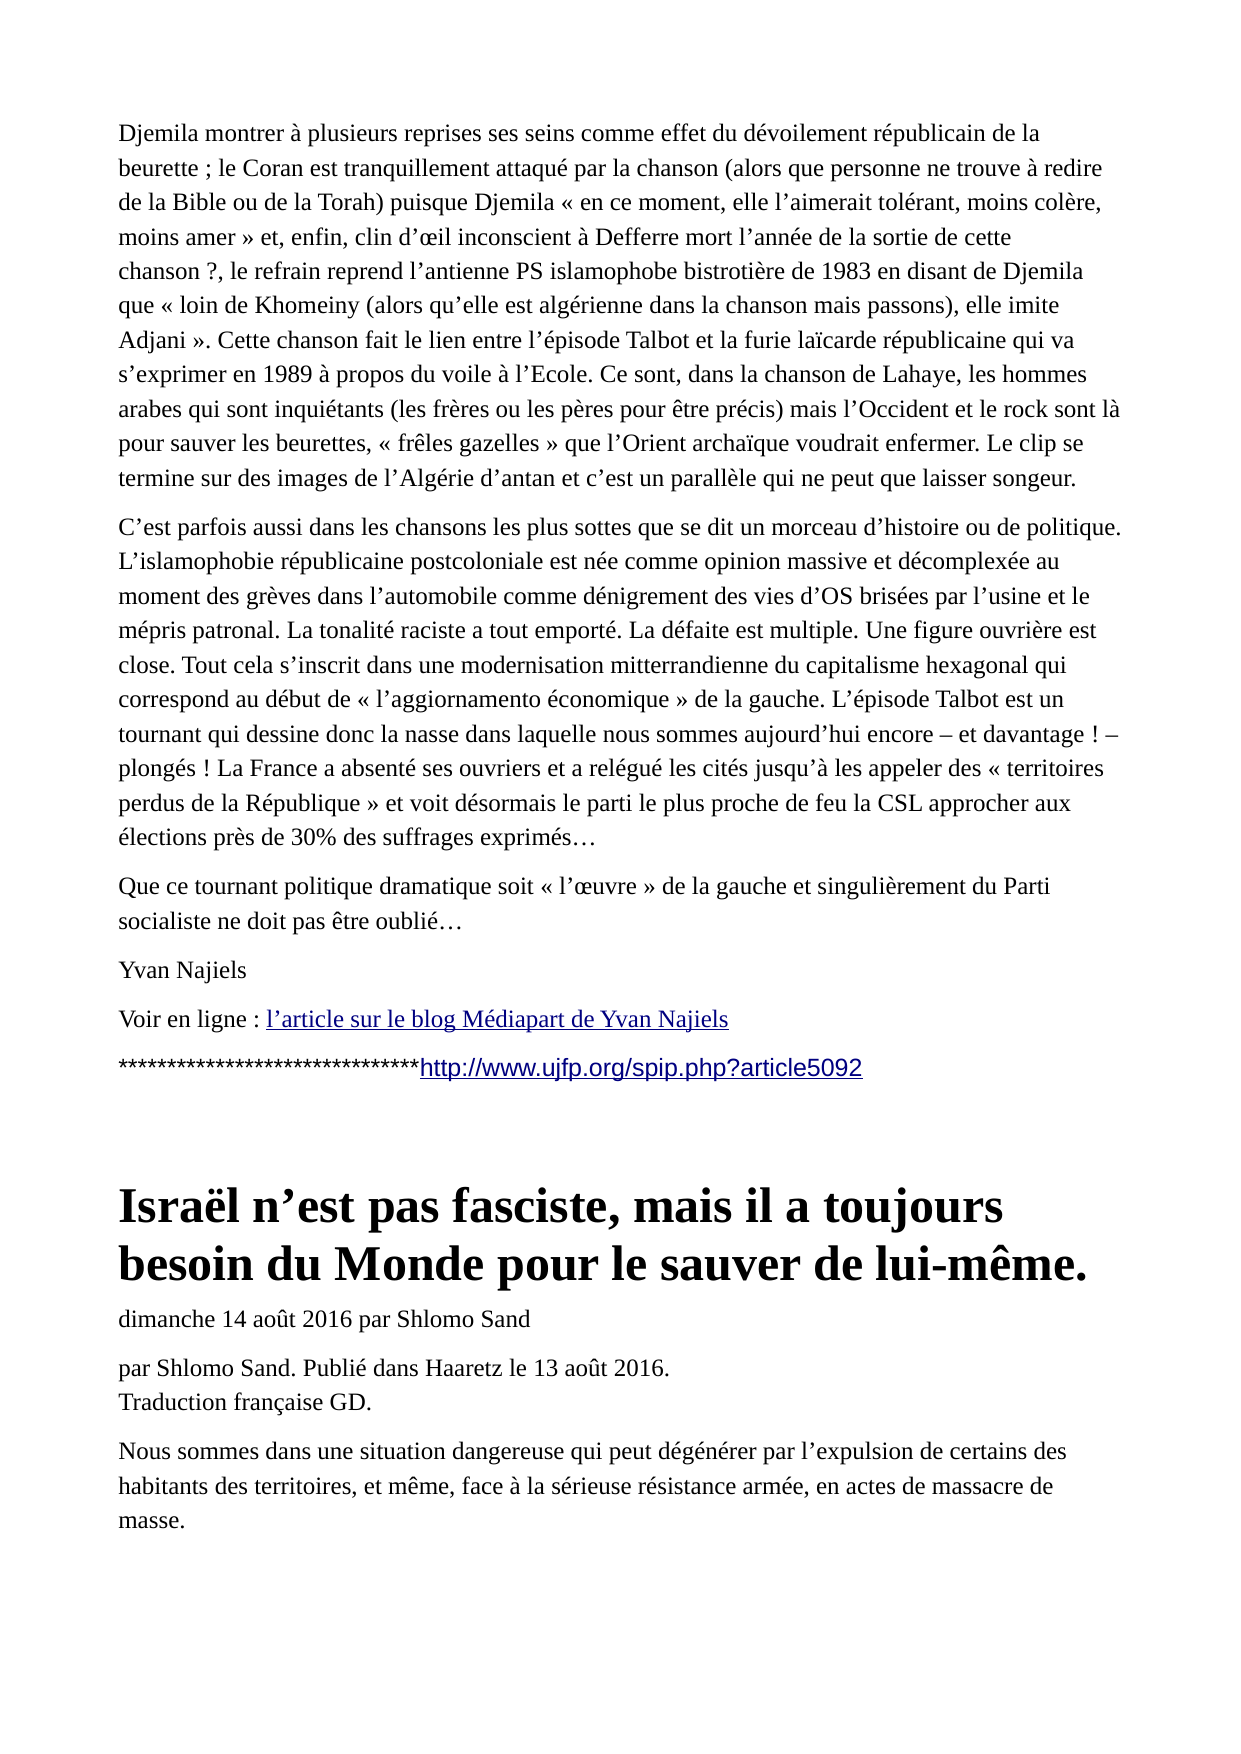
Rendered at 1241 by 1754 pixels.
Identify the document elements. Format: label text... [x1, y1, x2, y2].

text Djemila montrer à plusieurs reprises ses seins comme effet du dévoilement républicain de la beurette ; le Coran est tranquillement attaqué par la chanson (alors que personne ne trouve à redire de la Bible ou de la Torah) puisque Djemila « en ce moment, elle l’aimerait tolérant, moins colère, moins amer » et, enfin, clin d’œil inconscient à Defferre mort l’année de la sortie de cette chanson ?, le refrain reprend l’antienne PS islamophobe bistrotière de 1983 en disant de Djemila que « loin de Khomeiny (alors qu’elle est algérienne dans la chanson mais passons), elle imite Adjani ». Cette chanson fait le lien entre l’épisode Talbot et la furie laïcarde républicaine qui va s’exprimer en 1989 à propos du voile à l’Ecole. Ce sont, dans la chanson de Lahaye, les hommes arabes qui sont inquiétants (les frères ou les pères pour être précis) mais l’Occident et le rock sont là pour sauver les beurettes, « frêles gazelles » que l’Orient archaïque voudrait enfermer. Le clip se termine sur des images de l’Algérie d’antan et c’est un parallèle qui ne peut que laisser songeur. [118, 118, 1122, 492]
text Voir en ligne : l’article sur le blog Médiapart de Yvan Najiels [118, 1004, 1122, 1033]
subtitle Israël n’est pas fasciste, mais il a toujours besoin du Monde pour le sauver de lui-même. [118, 1176, 1122, 1291]
text *******************************http://www.ujfp.org/spip.php?article5092 [118, 1053, 1122, 1082]
text Yvan Najiels [118, 955, 1122, 984]
text par Shlomo Sand. Publié dans Haaretz le 13 août 2016. Traduction française GD. [118, 1353, 1122, 1416]
text Nous sommes dans une situation dangereuse qui peut dégénérer par l’expulsion de certains des habitants des territoires, et même, face à la sérieuse résistance armée, en actes de massacre de masse. [118, 1436, 1122, 1534]
text C’est parfois aussi dans les chansons les plus sottes que se dit un morceau d’histoire ou de politique. L’islamophobie républicaine postcoloniale est née comme opinion massive et décomplexée au moment des grèves dans l’automobile comme dénigrement des vies d’OS brisées par l’usine et le mépris patronal. La tonalité raciste a tout emporté. La défaite est multiple. Une figure ouvrière est close. Tout cela s’inscrit dans une modernisation mitterrandienne du capitalisme hexagonal qui correspond au début de « l’aggiornamento économique » de la gauche. L’épisode Talbot est un tournant qui dessine donc la nasse dans laquelle nous sommes aujourd’hui encore – et davantage ! – plongés ! La France a absenté ses ouvriers et a relégué les cités jusqu’à les appeler des « territoires perdus de la République » et voit désormais le parti le plus proche de feu la CSL approcher aux élections près de 30% des suffrages exprimés… [118, 512, 1122, 851]
text dimanche 14 août 2016 par Shlomo Sand [118, 1304, 1122, 1332]
text Que ce tournant politique dramatique soit « l’œuvre » de la gauche et singulièrement du Parti socialiste ne doit pas être oublié… [118, 871, 1122, 934]
